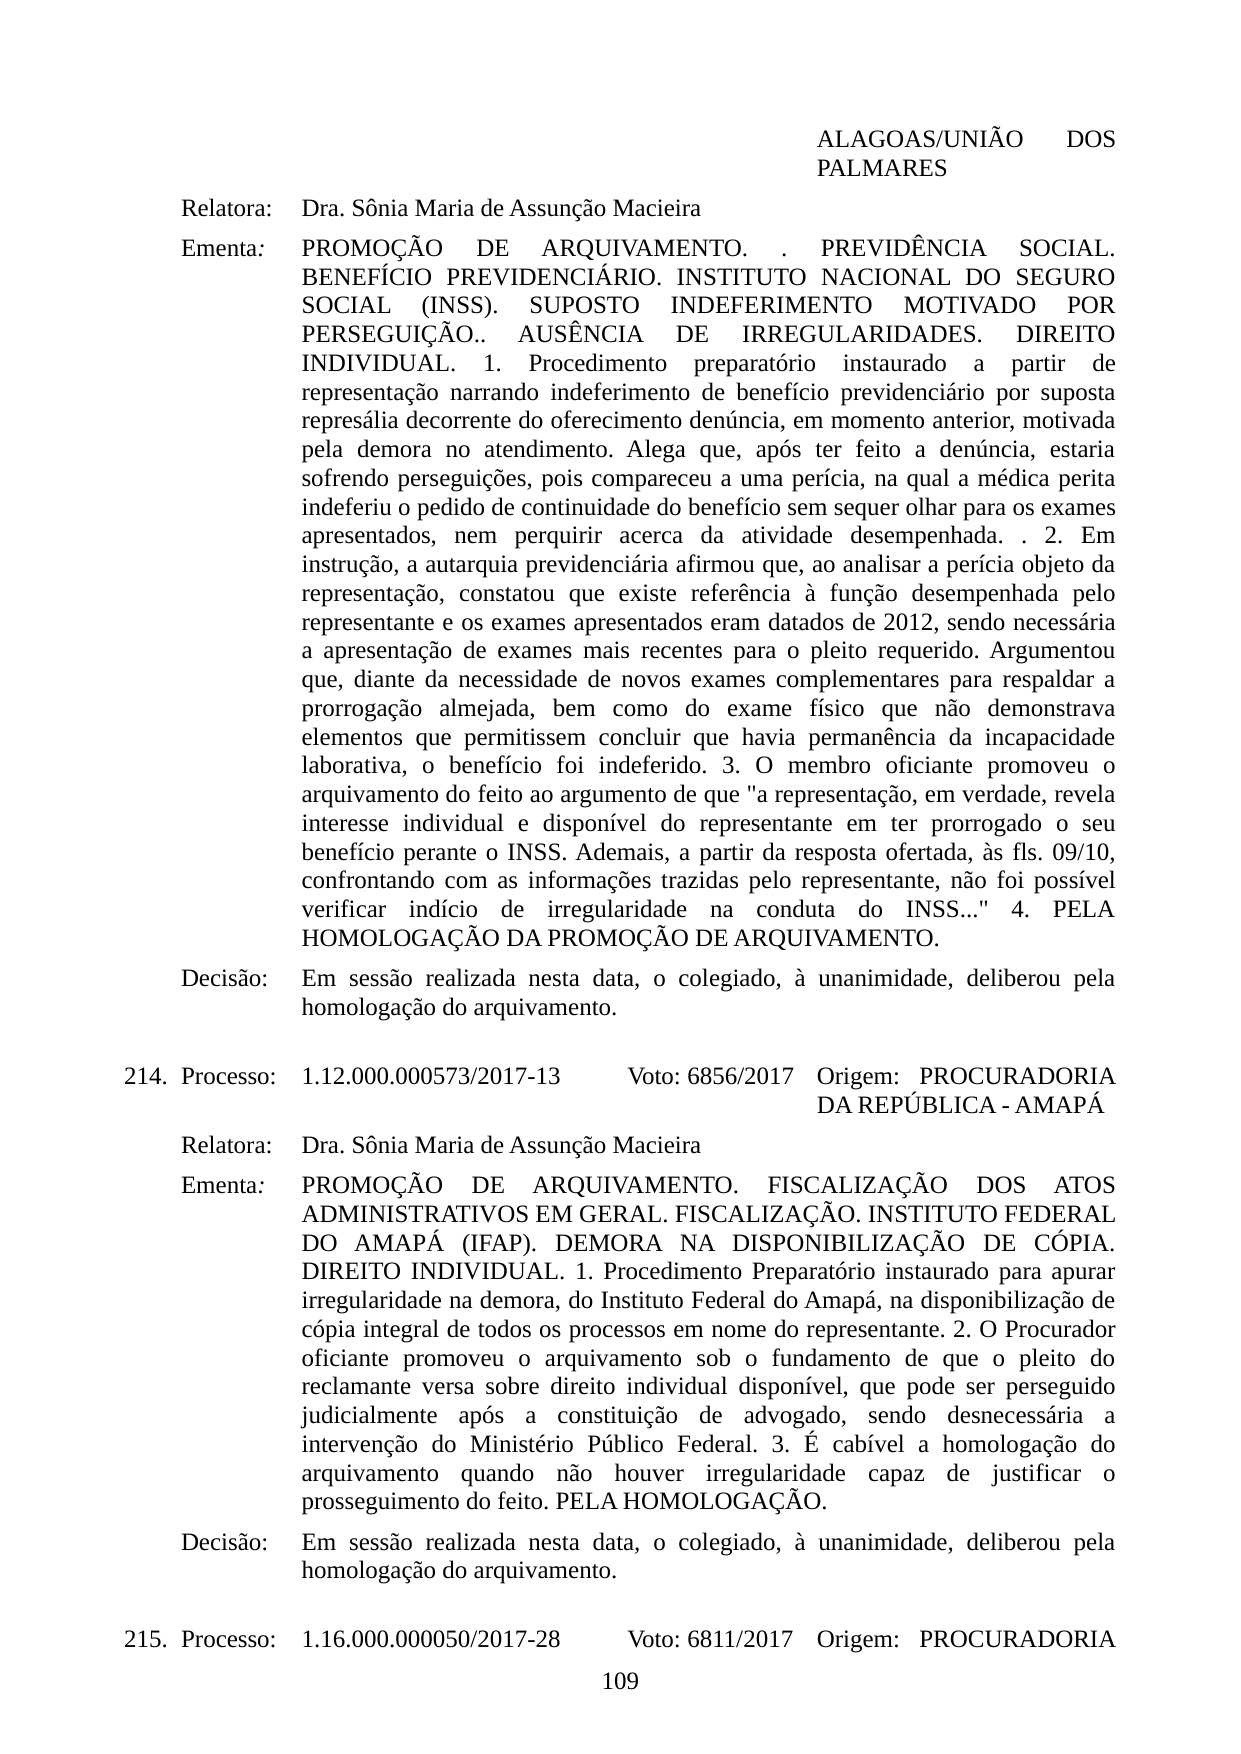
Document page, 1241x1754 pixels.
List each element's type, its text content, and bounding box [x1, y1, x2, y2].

table_cell Dra. Sônia Maria de Assunção Macieira [296, 187, 1122, 227]
table_header Voto: 6856/2017 [621, 1055, 811, 1124]
table_header Processo: [175, 1619, 296, 1659]
table_header Origem: PROCURADORIA DA REPÚBLICA - AMAPÁ [811, 1055, 1122, 1124]
table_cell [118, 1521, 175, 1590]
table_cell PROMOÇÃO DE ARQUIVAMENTO. . PREVIDÊNCIA SOCIAL. BENEFÍCIO PREVIDENCIÁRIO. INSTITUTO NACIONAL DO SEGURO SOCIAL (INSS). SUPOSTO INDEFERIMENTO MOTIVADO POR PERSEGUIÇÃO.. AUSÊNCIA DE IRREGULARIDADES. DIREITO INDIVIDUAL. 1. Procedimento preparatório instaurado a partir de representação narrando indeferimento de benefício previdenciário por suposta represália decorrente do oferecimento denúncia, em momento anterior, motivada pela demora no atendimento. Alega que, após ter feito a denúncia, estaria sofrendo perseguições, pois compareceu a uma perícia, na qual a médica perita indeferiu o pedido de continuidade do benefício sem sequer olhar para os exames apresentados, nem perquirir acerca da atividade desempenhada. . 2. Em instrução, a autarquia previdenciária afirmou que, ao analisar a perícia objeto da representação, constatou que existe referência à função desempenhada pelo representante e os exames apresentados eram datados de 2012, sendo necessária a apresentação de exames mais recentes para o pleito requerido. Argumentou que, diante da necessidade de novos exames complementares para respaldar a prorrogação almejada, bem como do exame físico que não demonstrava elementos que permitissem concluir que havia permanência da incapacidade laborativa, o benefício foi indeferido. 3. O membro oficiante promoveu o arquivamento do feito ao argumento de que "a representação, em verdade, revela interesse individual e disponível do representante em ter prorrogado o seu benefício perante o INSS. Ademais, a partir da resposta ofertada, às fls. 09/10, confrontando com as informações trazidas pelo representante, não foi possível verificar indício de irregularidade na conduta do INSS..." 4. PELA HOMOLOGAÇÃO DA PROMOÇÃO DE ARQUIVAMENTO. [296, 227, 1122, 957]
table_header 214. [118, 1055, 175, 1124]
table_cell PROMOÇÃO DE ARQUIVAMENTO. FISCALIZAÇÃO DOS ATOS ADMINISTRATIVOS EM GERAL. FISCALIZAÇÃO. INSTITUTO FEDERAL DO AMAPÁ (IFAP). DEMORA NA DISPONIBILIZAÇÃO DE CÓPIA. DIREITO INDIVIDUAL. 1. Procedimento Preparatório instaurado para apurar irregularidade na demora, do Instituto Federal do Amapá, na disponibilização de cópia integral de todos os processos em nome do representante. 2. O Procurador oficiante promoveu o arquivamento sob o fundamento de que o pleito do reclamante versa sobre direito individual disponível, que pode ser perseguido judicialmente após a constituição de advogado, sendo desnecessária a intervenção do Ministério Público Federal. 3. É cabível a homologação do arquivamento quando não houver irregularidade capaz de justificar o prosseguimento do feito. PELA HOMOLOGAÇÃO. [296, 1164, 1122, 1521]
table_cell [118, 227, 175, 957]
table_cell Em sessão realizada nesta data, o colegiado, à unanimidade, deliberou pela homologação do arquivamento. [296, 958, 1122, 1026]
table_cell [118, 1124, 175, 1164]
table_header 1.12.000.000573/2017-13 [296, 1055, 621, 1124]
table_cell Decisão: [175, 1521, 296, 1590]
table_cell [118, 958, 175, 1026]
table_header Voto: 6811/2017 [621, 1619, 811, 1659]
table_cell [118, 187, 175, 227]
table_header 1.16.000.000050/2017-28 [296, 1619, 621, 1659]
table_header Origem: PROCURADORIA [811, 1619, 1122, 1659]
table_header [621, 118, 811, 187]
table_cell Em sessão realizada nesta data, o colegiado, à unanimidade, deliberou pela homologação do arquivamento. [296, 1521, 1122, 1590]
table_cell Ementa: [175, 1164, 296, 1521]
table_cell Ementa: [175, 227, 296, 957]
table_header [175, 118, 296, 187]
table_cell Relatora: [175, 1124, 296, 1164]
table_header Processo: [175, 1055, 296, 1124]
table_cell Decisão: [175, 958, 296, 1026]
table_cell [118, 1164, 175, 1521]
table_cell Relatora: [175, 187, 296, 227]
table_header [118, 118, 175, 187]
table_header [296, 118, 621, 187]
table_header - ALAGOAS/UNIÃO DOS PALMARES [811, 118, 1122, 187]
table_cell Dra. Sônia Maria de Assunção Macieira [296, 1124, 1122, 1164]
table_header 215. [118, 1619, 175, 1659]
